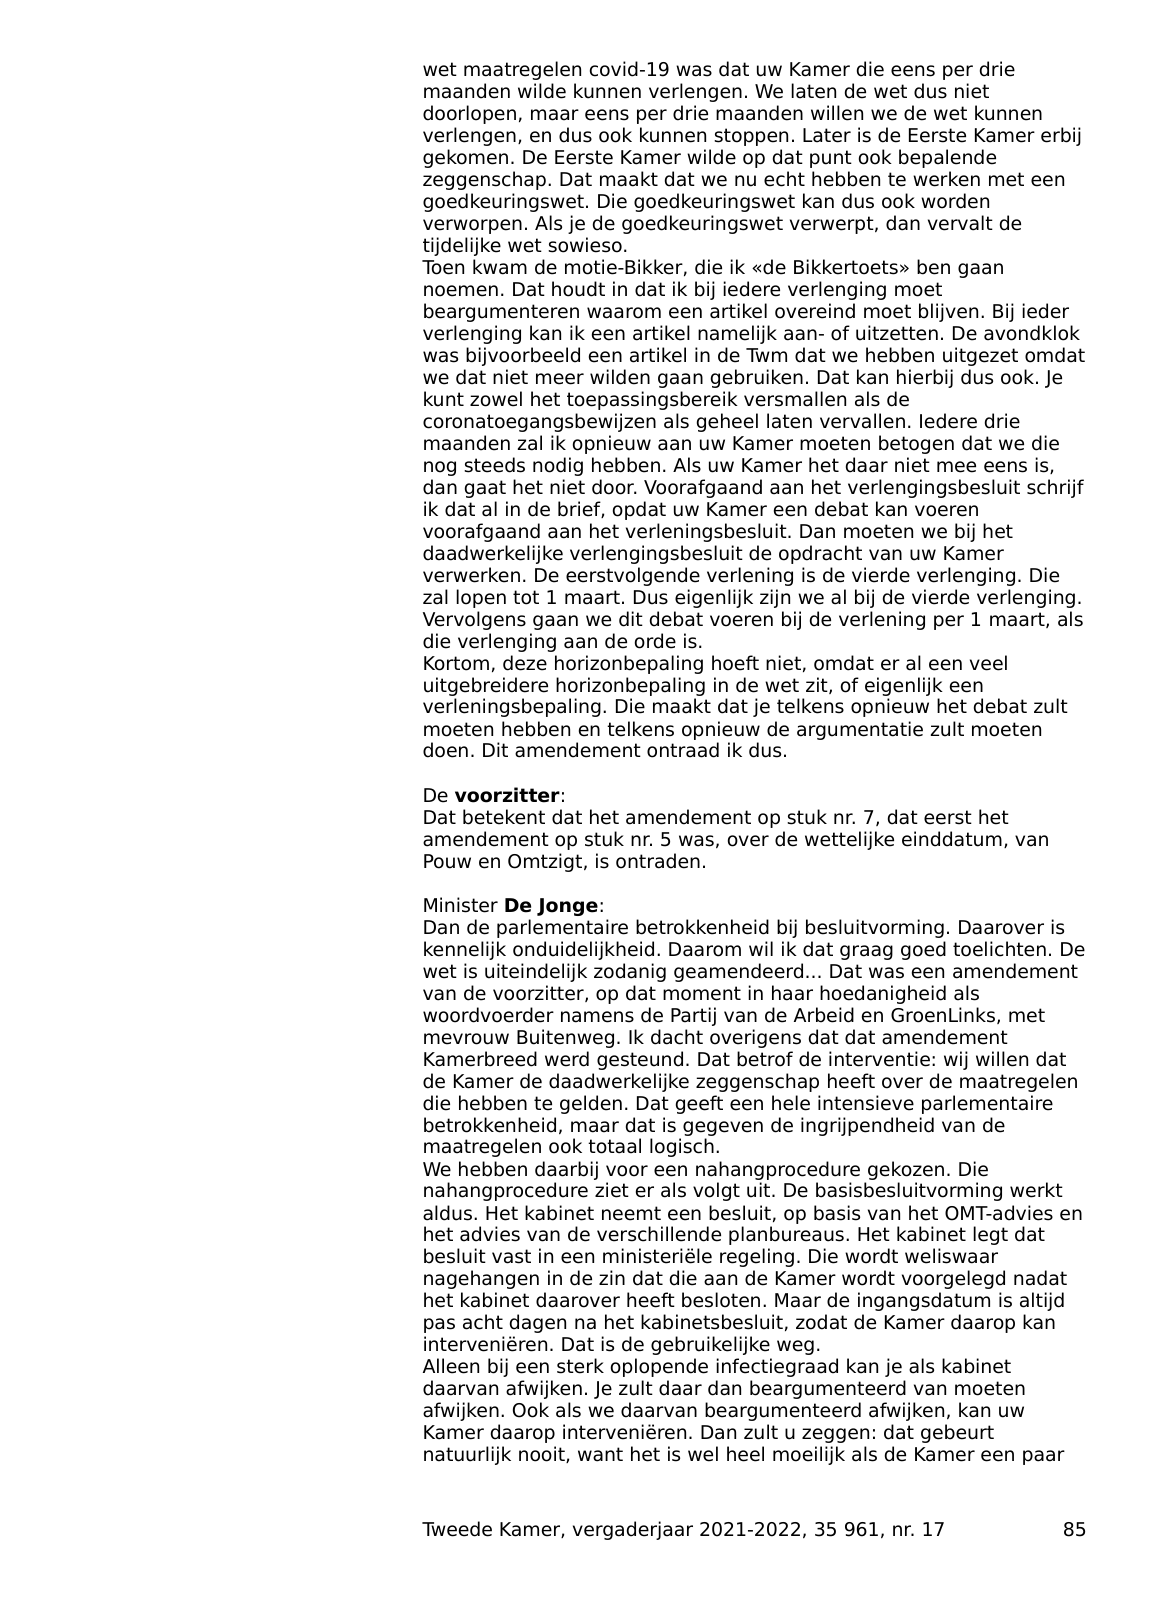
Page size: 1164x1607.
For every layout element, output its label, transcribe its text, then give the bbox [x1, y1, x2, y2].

text Dan de parlementaire betrokkenheid bij besluitvorming. Daarover is kennelijk onduidelijkheid. Daarom wil ik dat graag goed toelichten. De wet is uiteindelijk zodanig geamendeerd... Dat was een amendement van de voorzitter, op dat moment in haar hoedanigheid als woordvoerder namens de Partij van de Arbeid en GroenLinks, met mevrouw Buitenweg. Ik dacht overigens dat dat amendement Kamerbreed werd gesteund. Dat betrof de interventie: wij willen dat de Kamer de daadwerkelijke zeggenschap heeft over de maatregelen die hebben te gelden. Dat geeft een hele intensieve parlementaire betrokkenheid, maar dat is gegeven de ingrijpendheid van de maatregelen ook totaal logisch. [422, 917, 1087, 1158]
text Dat betekent dat het amendement op stuk nr. 7, dat eerst het amendement op stuk nr. 5 was, over de wettelijke einddatum, van Pouw en Omtzigt, is ontraden. [422, 807, 1087, 872]
text wet maatregelen covid-19 was dat uw Kamer die eens per drie maanden wilde kunnen verlengen. We laten de wet dus niet doorlopen, maar eens per drie maanden willen we de wet kunnen verlengen, en dus ook kunnen stoppen. Later is de Eerste Kamer erbij gekomen. De Eerste Kamer wilde op dat punt ook bepalende zeggenschap. Dat maakt dat we nu echt hebben te werken met een goedkeuringswet. Die goedkeuringswet kan dus ook worden verworpen. Als je de goedkeuringswet verwerpt, dan vervalt de tijdelijke wet sowieso. [422, 59, 1087, 257]
text Kortom, deze horizonbepaling hoeft niet, omdat er al een veel uitgebreidere horizonbepaling in de wet zit, of eigenlijk een verleningsbepaling. Die maakt dat je telkens opnieuw het debat zult moeten hebben en telkens opnieuw de argumentatie zult moeten doen. Dit amendement ontraad ik dus. [422, 652, 1087, 762]
text Alleen bij een sterk oplopende infectiegraad kan je als kabinet daarvan afwijken. Je zult daar dan beargumenteerd van moeten afwijken. Ook als we daarvan beargumenteerd afwijken, kan uw Kamer daarop interveniëren. Dan zult u zeggen: dat gebeurt natuurlijk nooit, want het is wel heel moeilijk als de Kamer een paar [422, 1356, 1087, 1466]
text We hebben daarbij voor een nahangprocedure gekozen. Die nahangprocedure ziet er als volgt uit. De basisbesluitvorming werkt aldus. Het kabinet neemt een besluit, op basis van het OMT-advies en het advies van de verschillende planbureaus. Het kabinet legt dat besluit vast in een ministeriële regeling. Die wordt weliswaar nagehangen in de zin dat die aan de Kamer wordt voorgelegd nadat het kabinet daarover heeft besloten. Maar de ingangsdatum is altijd pas acht dagen na het kabinetsbesluit, zodat de Kamer daarop kan interveniëren. Dat is de gebruikelijke weg. [422, 1158, 1087, 1356]
text Minister De Jonge: [422, 895, 1087, 917]
text De voorzitter: [422, 784, 1087, 807]
text Toen kwam de motie-Bikker, die ik «de Bikkertoets» ben gaan noemen. Dat houdt in dat ik bij iedere verlenging moet beargumenteren waarom een artikel overeind moet blijven. Bij ieder verlenging kan ik een artikel namelijk aan- of uitzetten. De avondklok was bijvoorbeeld een artikel in de Twm dat we hebben uitgezet omdat we dat niet meer wilden gaan gebruiken. Dat kan hierbij dus ook. Je kunt zowel het toepassingsbereik versmallen als de coronatoegangsbewijzen als geheel laten vervallen. Iedere drie maanden zal ik opnieuw aan uw Kamer moeten betogen dat we die nog steeds nodig hebben. Als uw Kamer het daar niet mee eens is, dan gaat het niet door. Voorafgaand aan het verlengingsbesluit schrijf ik dat al in de brief, opdat uw Kamer een debat kan voeren voorafgaand aan het verleningsbesluit. Dan moeten we bij het daadwerkelijke verlengingsbesluit de opdracht van uw Kamer verwerken. De eerstvolgende verlening is de vierde verlenging. Die zal lopen tot 1 maart. Dus eigenlijk zijn we al bij de vierde verlenging. Vervolgens gaan we dit debat voeren bij de verlening per 1 maart, als die verlenging aan de orde is. [422, 257, 1087, 652]
